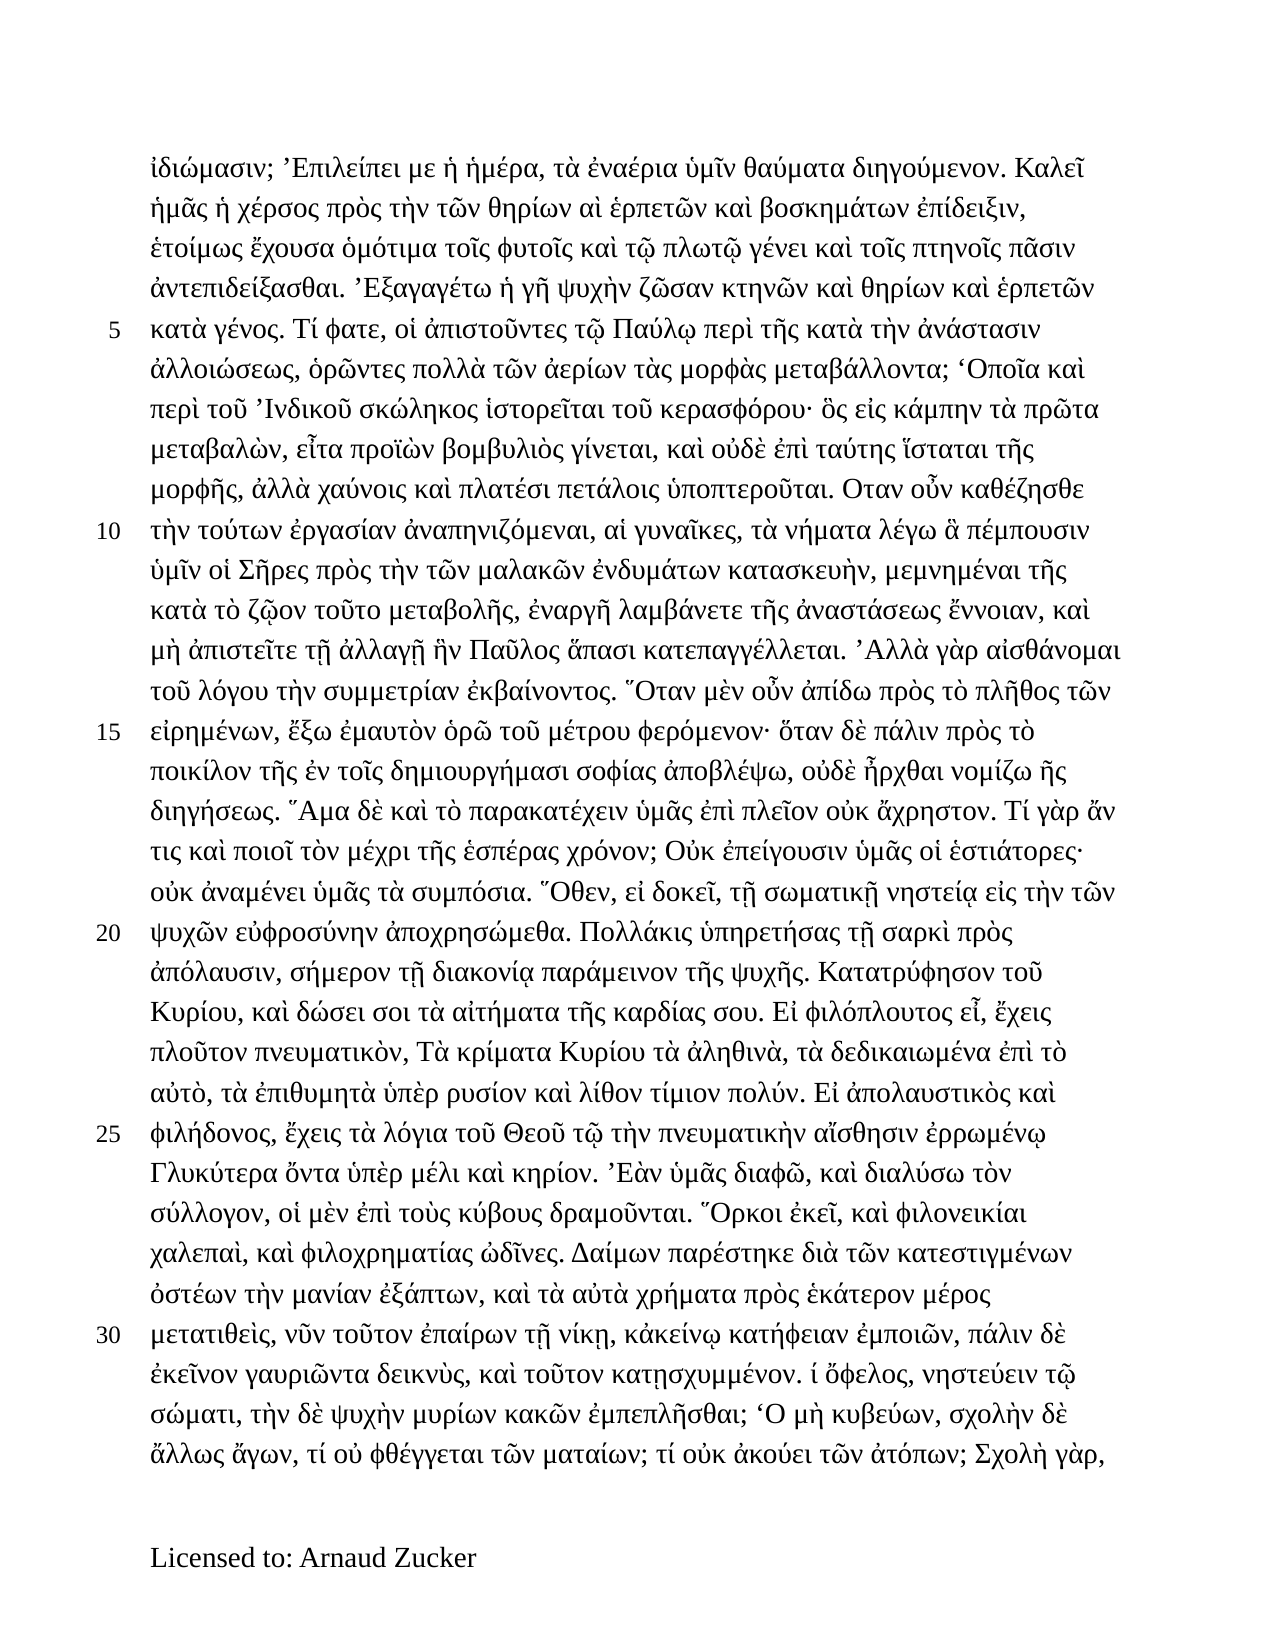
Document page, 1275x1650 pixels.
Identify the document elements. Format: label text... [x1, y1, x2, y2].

text ἰδιώμασιν; ’Επιλείπει με ἡ ἡμέρα, τὰ ἐναέρια ὑμῖν θαύματα διηγούμενον. Καλεῖ ἡμᾶς ἡ χέρσος πρὸς τὴν τῶν θηρίων αὶ ἑρπετῶν καὶ βοσκημάτων ἐπίδειξιν, ἑτοίμως ἔχουσα ὁμότιμα τοῖς ϕυτοῖς καὶ τῷ πλωτῷ γένει καὶ τοῖς πτηνοῖς πᾶσιν ἀντεπιδείξασθαι. ’Εξαγαγέτω ἡ γῆ ψυχὴν ζῶσαν κτηνῶν καὶ θηρίων καὶ ἑρπετῶν κατὰ γένος. Τί ϕατε, οἱ ἀπιστοῦντες τῷ Παύλῳ περὶ τῆς κατὰ τὴν ἀνάστασιν ἀλλοιώσεως, ὁρῶντες πολλὰ τῶν ἀερίων τὰς μορϕὰς μεταβάλλοντα; ‘Οποῖα καὶ περὶ τοῦ ’Ινδικοῦ σκώληκος ἱστορεῖται τοῦ κερασϕόρου· ὃς εἰς κάμπην τὰ πρῶτα μεταβαλὼν, εἶτα προϊὼν βομβυλιὸς γίνεται, καὶ οὐδὲ ἐπὶ ταύτης ἵσταται τῆς μορϕῆς, ἀλλὰ χαύνοις καὶ πλατέσι πετάλοις ὑποπτεροῦται. Οταν οὖν καθέζησθε τὴν τούτων ἐργασίαν ἀναπηνιζόμεναι, αἱ γυναῖκες, τὰ νήματα λέγω ἃ πέμπουσιν ὑμῖν οἱ Σῆρες πρὸς τὴν τῶν μαλακῶν ἐνδυμάτων κατασκευὴν, μεμνημέναι τῆς κατὰ τὸ ζῷον τοῦτο μεταβολῆς, ἐναργῆ λαμβάνετε τῆς ἀναστάσεως ἔννοιαν, καὶ μὴ ἀπιστεῖτε τῇ ἀλλαγῇ ἣν Παῦλος ἅπασι κατεπαγγέλλεται. ’Αλλὰ γὰρ αἰσθάνομαι τοῦ λόγου τὴν συμμετρίαν ἐκβαίνοντος. ῞Οταν μὲν οὖν ἀπίδω πρὸς τὸ πλῆθος τῶν εἰρημένων, ἔξω ἐμαυτὸν ὁρῶ τοῦ μέτρου ϕερόμενον· ὅταν δὲ πάλιν πρὸς τὸ ποικίλον τῆς ἐν τοῖς δημιουργήμασι σοϕίας ἀποβλέψω, οὐδὲ ἦρχθαι νομίζω ῆς διηγήσεως. ῞Αμα δὲ καὶ τὸ παρακατέχειν ὑμᾶς ἐπὶ πλεῖον οὐκ ἄχρηστον. Τί γὰρ ἄν τις καὶ ποιοῖ τὸν μέχρι τῆς ἑσπέρας χρόνον; Οὐκ ἐπείγουσιν ὑμᾶς οἱ ἑστιάτορες· οὐκ ἀναμένει ὑμᾶς τὰ συμπόσια. ῞Οθεν, εἰ δοκεῖ, τῇ σωματικῇ νηστείᾳ εἰς τὴν τῶν ψυχῶν εὐϕροσύνην ἀποχρησώμεθα. Πολλάκις ὑπηρετήσας τῇ σαρκὶ πρὸς ἀπόλαυσιν, σήμερον τῇ διακονίᾳ παράμεινον τῆς ψυχῆς. Κατατρύϕησον τοῦ Κυρίου, καὶ δώσει σοι τὰ αἰτήματα τῆς καρδίας σου. Εἰ ϕιλόπλουτος εἶ, ἔχεις πλοῦτον πνευματικὸν, Τὰ κρίματα Κυρίου τὰ ἀληθινὰ, τὰ δεδικαιωμένα ἐπὶ τὸ αὐτὸ, τὰ ἐπιθυμητὰ ὑπὲρ ρυσίον καὶ λίθον τίμιον πολύν. Εἰ ἀπολαυστικὸς καὶ ϕιλήδονος, ἔχεις τὰ λόγια τοῦ Θεοῦ τῷ τὴν πνευματικὴν αἴσθησιν ἐρρωμένῳ Γλυκύτερα ὄντα ὑπὲρ μέλι καὶ κηρίον. ’Εὰν ὑμᾶς διαϕῶ, καὶ διαλύσω τὸν σύλλογον, οἱ μὲν ἐπὶ τοὺς κύβους δραμοῦνται. ῞Ορκοι ἐκεῖ, καὶ ϕιλονεικίαι χαλεπαὶ, καὶ ϕιλοχρηματίας ὠδῖνες. Δαίμων παρέστηκε διὰ τῶν κατεστιγμένων ὀστέων τὴν μανίαν ἐξάπτων, καὶ τὰ αὐτὰ χρήματα πρὸς ἑκάτερον μέρος μετατιθεὶς, νῦν τοῦτον ἐπαίρων τῇ νίκῃ, κἀκείνῳ κατήϕειαν ἐμποιῶν, πάλιν δὲ ἐκεῖνον γαυριῶντα δεικνὺς, καὶ τοῦτον κατῃσχυμμένον. ί ὄϕελος, νηστεύειν τῷ σώματι, τὴν δὲ ψυχὴν μυρίων κακῶν ἐμπεπλῆσθαι; ‘Ο μὴ κυβεύων, σχολὴν δὲ ἄλλως ἄγων, τί οὐ ϕθέγγεται τῶν ματαίων; τί οὐκ ἀκούει τῶν ἀτόπων; Σχολὴ γὰρ, [150, 150, 1125, 1470]
